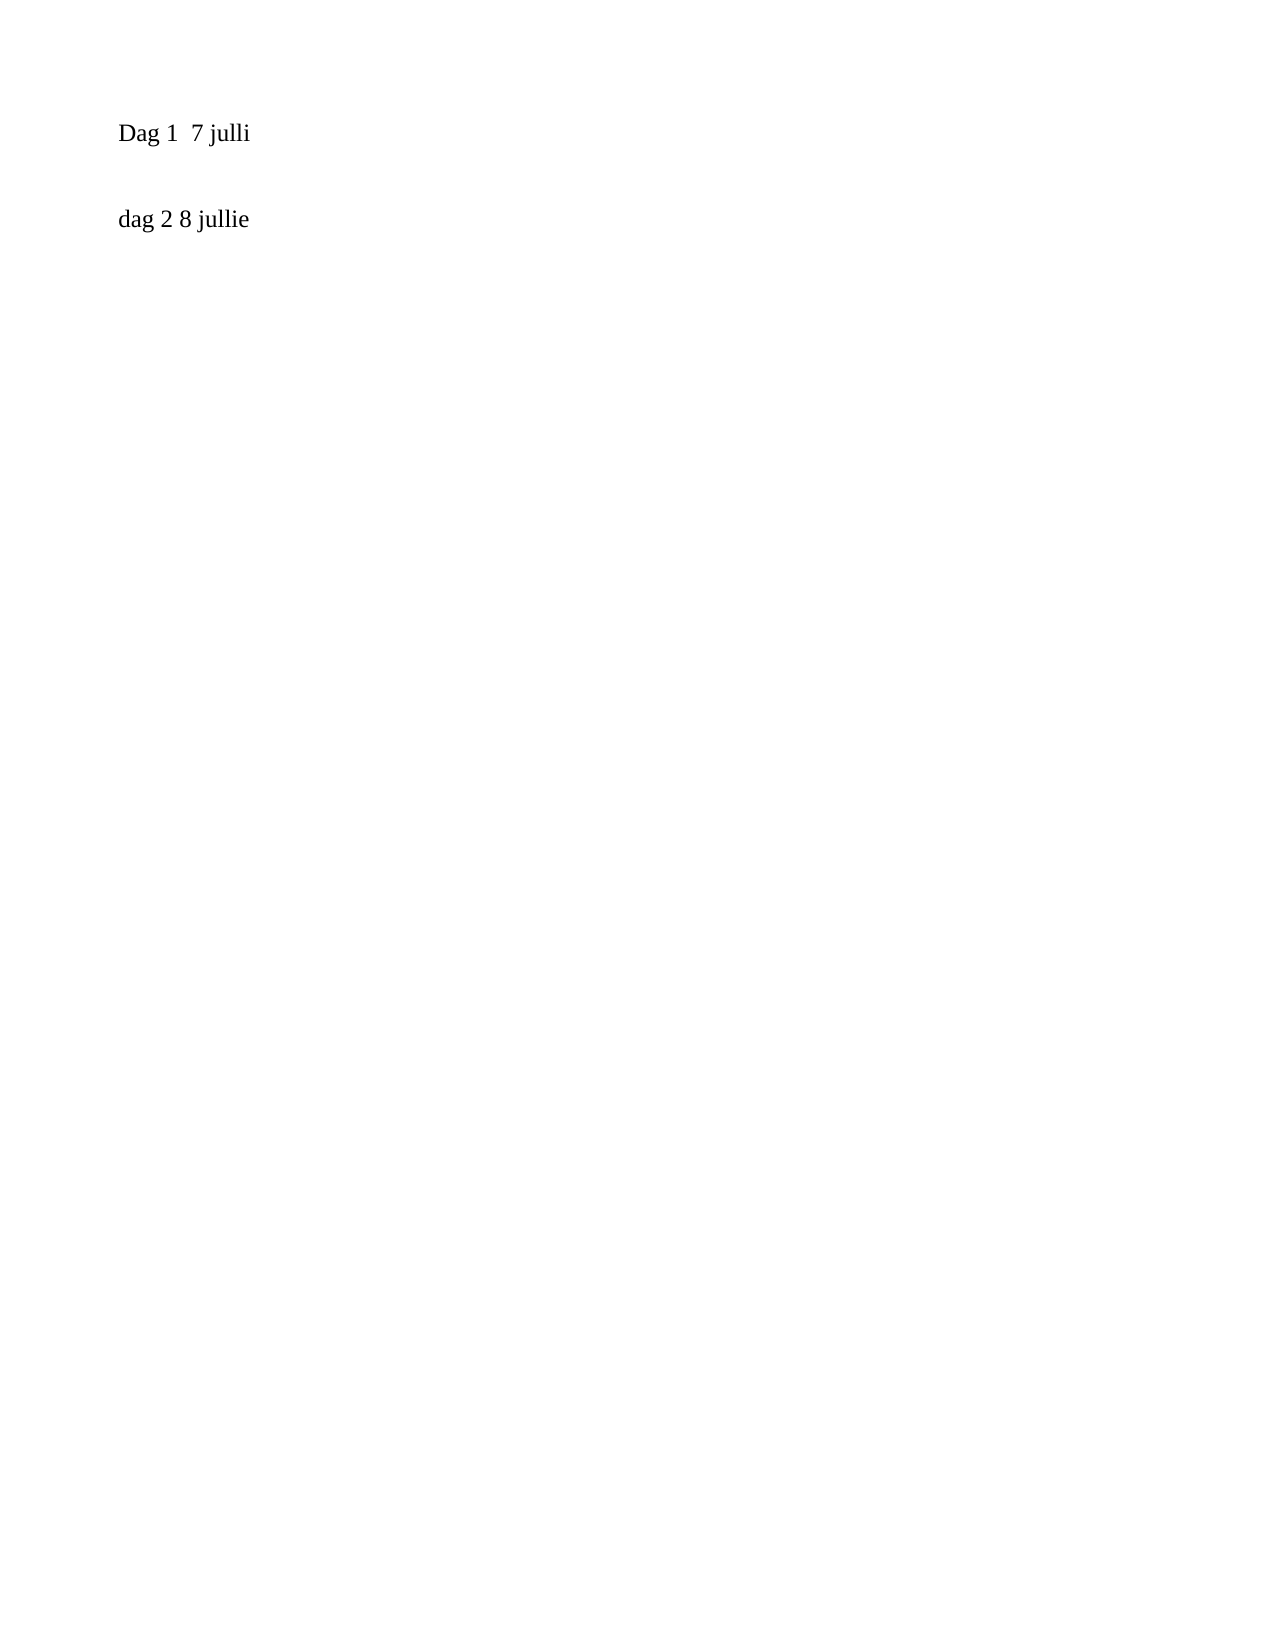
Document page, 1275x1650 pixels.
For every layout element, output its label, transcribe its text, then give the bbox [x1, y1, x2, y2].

text dag 2 8 jullie [118, 204, 1157, 233]
text Dag 1 7 julli [118, 118, 1157, 147]
